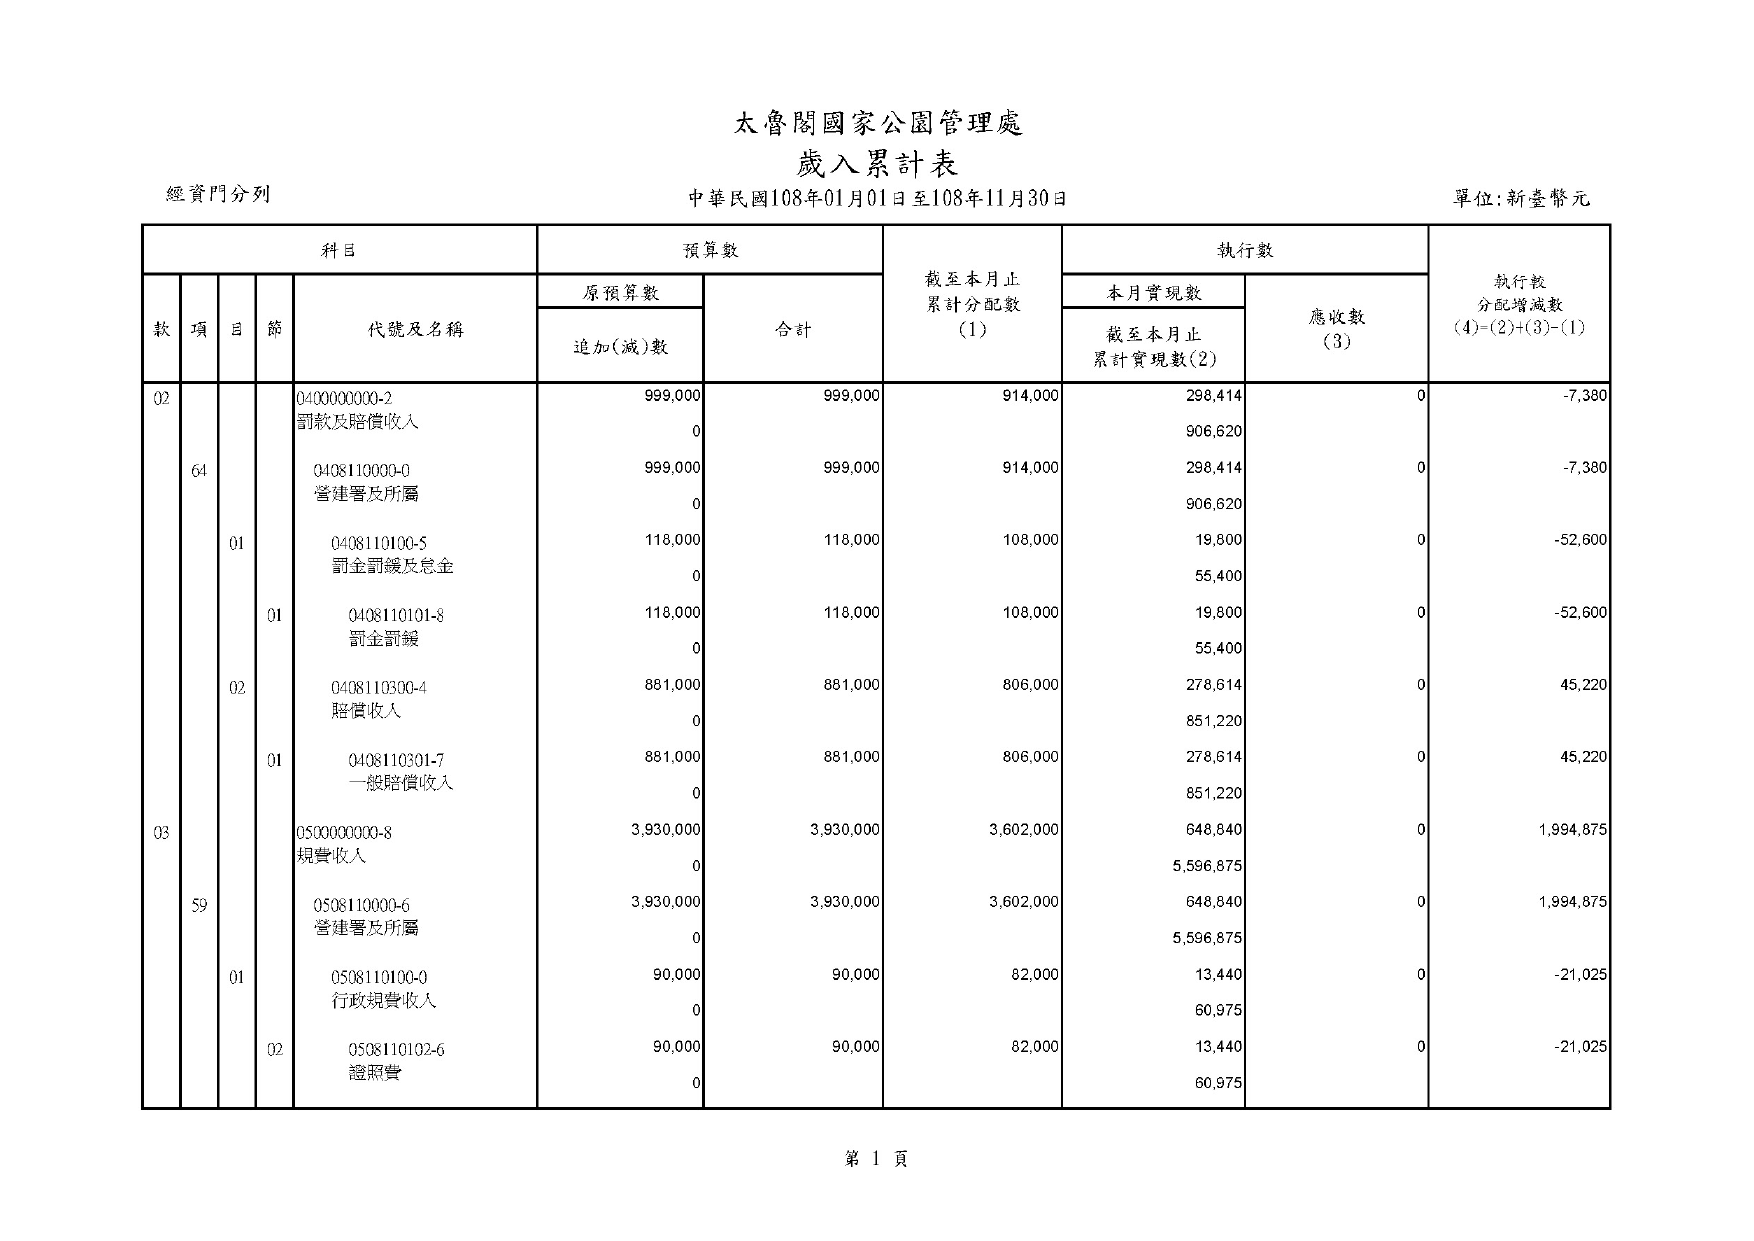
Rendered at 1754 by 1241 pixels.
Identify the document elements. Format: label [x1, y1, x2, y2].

picture [59, 59, 1695, 1216]
